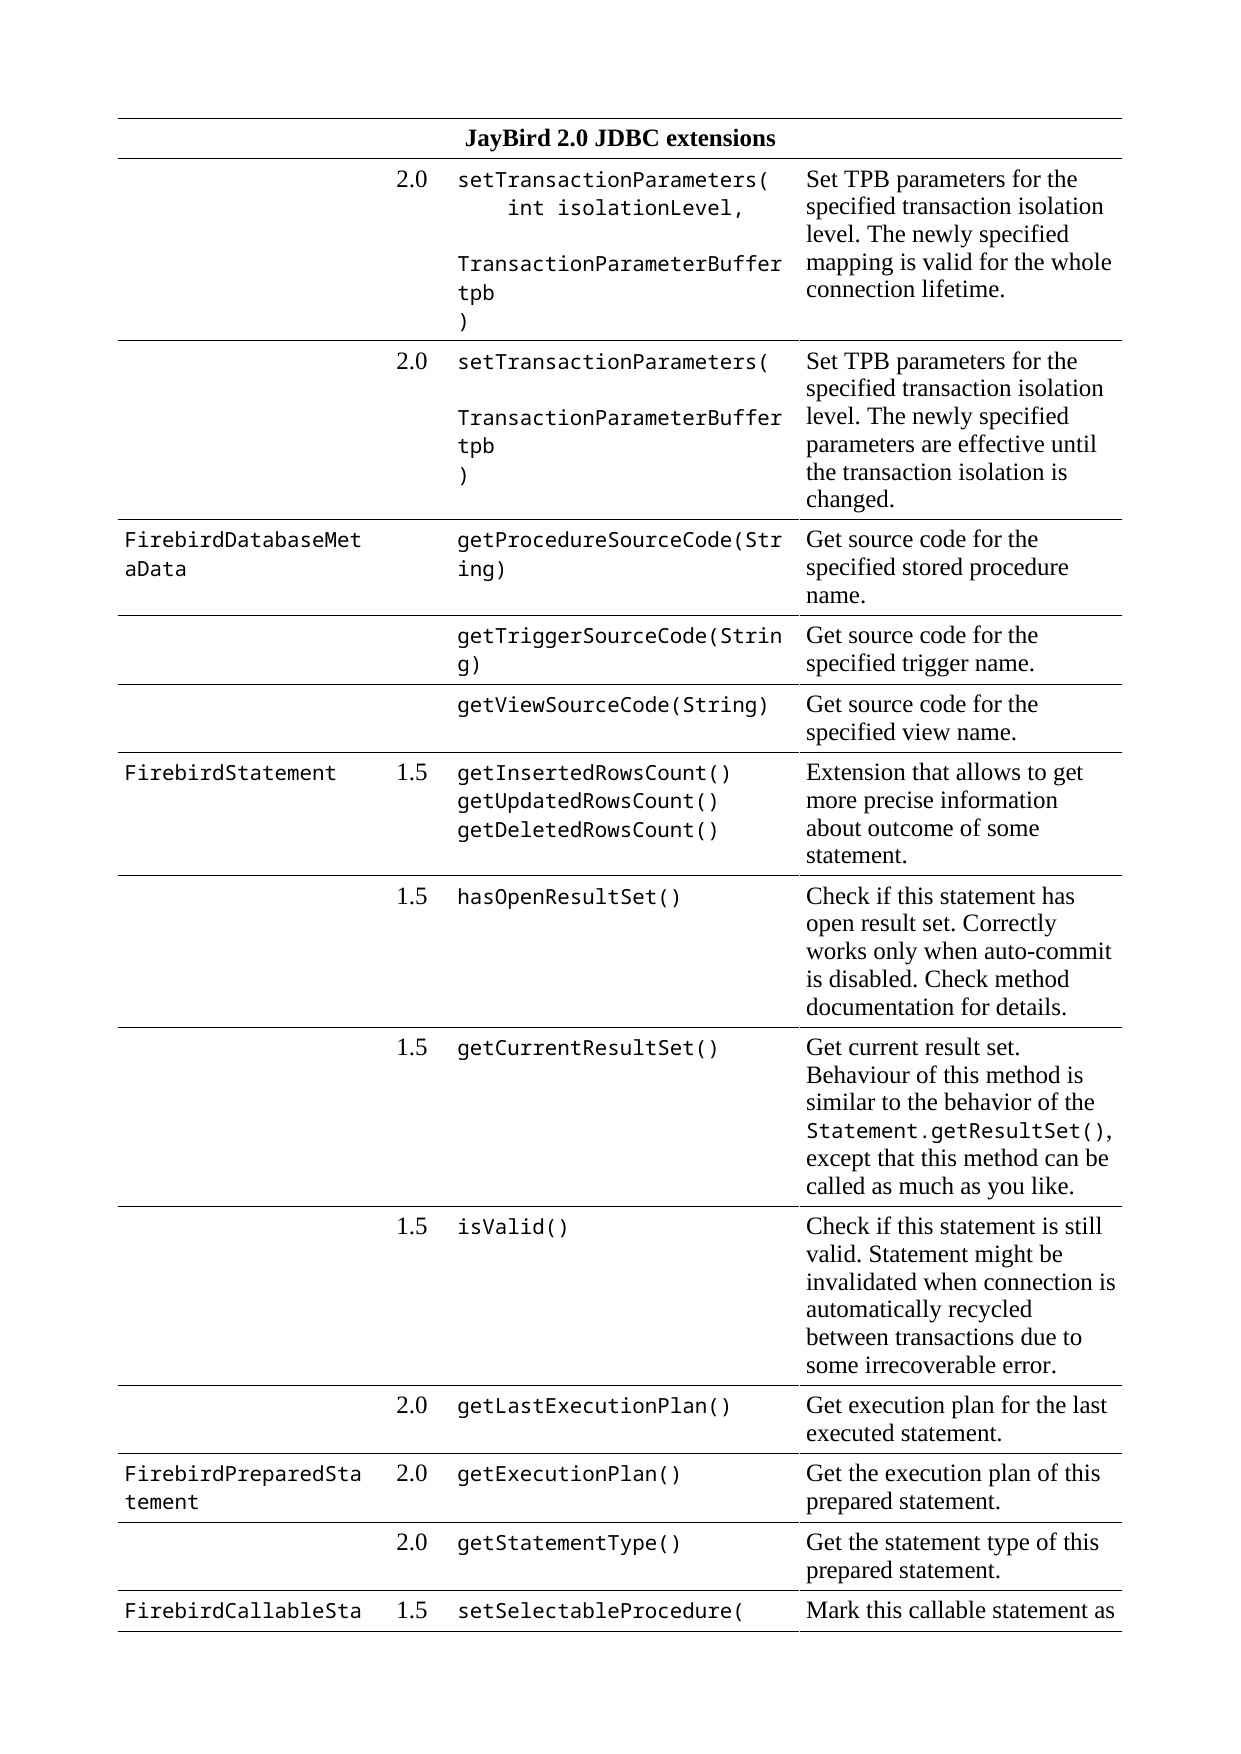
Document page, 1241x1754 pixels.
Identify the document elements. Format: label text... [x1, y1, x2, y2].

table_cell getCurrentResultSet() [451, 1028, 799, 1206]
table_cell [373, 616, 451, 684]
table_cell getViewSourceCode(String) [451, 685, 799, 752]
table_cell FirebirdDatabaseMetaData [118, 520, 373, 615]
table_cell Check if this statement is still valid. Statement might be invalidated when connection is automatically recycled between transactions due to some irrecoverable error. [800, 1207, 1122, 1385]
table_cell [118, 685, 373, 752]
table_cell [118, 876, 373, 1027]
table_cell Check if this statement has open result set. Correctly works only when auto-commit is disabled. Check method documentation for details. [800, 876, 1122, 1027]
table_cell getProcedureSourceCode(String) [451, 520, 799, 615]
table_cell getExecutionPlan() [451, 1454, 799, 1522]
table_cell [118, 616, 373, 684]
table_cell getStatementType() [451, 1523, 799, 1590]
table_cell Get current result set. Behaviour of this method is similar to the behavior of the Statement.getResultSet(), except that this method can be called as much as you like. [800, 1028, 1122, 1206]
table_cell FirebirdStatement [118, 753, 373, 875]
table_cell Get source code for the specified stored procedure name. [800, 520, 1122, 615]
table_cell [118, 1523, 373, 1590]
table_cell 1.5 [373, 1028, 451, 1206]
table_cell Set TPB parameters for the specified transaction isolation level. The newly specified parameters are effective until the transaction isolation is changed. [800, 341, 1122, 519]
table_cell [118, 341, 373, 519]
table_cell hasOpenResultSet() [451, 876, 799, 1027]
table_cell [118, 1028, 373, 1206]
table_cell getLastExecutionPlan() [451, 1386, 799, 1453]
table_cell [118, 1386, 373, 1453]
table_cell getTriggerSourceCode(String) [451, 616, 799, 684]
table_cell 1.5 [373, 753, 451, 875]
table_cell 1.5 [373, 1207, 451, 1385]
table_cell isValid() [451, 1207, 799, 1385]
table_cell [373, 685, 451, 752]
table_cell Extension that allows to get more precise information about outcome of some statement. [800, 753, 1122, 875]
table_cell Get the execution plan of this prepared statement. [800, 1454, 1122, 1522]
table_cell 2.0 [373, 1523, 451, 1590]
table_cell 2.0 [373, 341, 451, 519]
table_cell 1.5 [373, 876, 451, 1027]
table_cell Get execution plan for the last executed statement. [800, 1386, 1122, 1453]
table_cell getInsertedRowsCount() getUpdatedRowsCount() getDeletedRowsCount() [451, 753, 799, 875]
table_cell FirebirdCallableSta [118, 1591, 373, 1631]
table_cell 1.5 [373, 1591, 451, 1631]
table_cell FirebirdPreparedStatement [118, 1454, 373, 1522]
table_cell Set TPB parameters for the specified transaction isolation level. The newly specified mapping is valid for the whole connection lifetime. [800, 159, 1122, 340]
table_cell Mark this callable statement as [800, 1591, 1122, 1631]
table_cell setSelectableProcedure( [451, 1591, 799, 1631]
table_cell 2.0 [373, 159, 451, 340]
table_cell Get source code for the specified view name. [800, 685, 1122, 752]
table_cell Get the statement type of this prepared statement. [800, 1523, 1122, 1590]
table_cell 2.0 [373, 1454, 451, 1522]
table_cell 2.0 [373, 1386, 451, 1453]
table_cell [118, 1207, 373, 1385]
table_cell [118, 159, 373, 340]
table_cell setTransactionParameters( TransactionParameterBuffer tpb ) [451, 341, 799, 519]
table_cell [373, 520, 451, 615]
table_header JayBird 2.0 JDBC extensions [118, 119, 1122, 158]
table_cell setTransactionParameters( int isolationLevel, TransactionParameterBuffer tpb ) [451, 159, 799, 340]
table_cell Get source code for the specified trigger name. [800, 616, 1122, 684]
